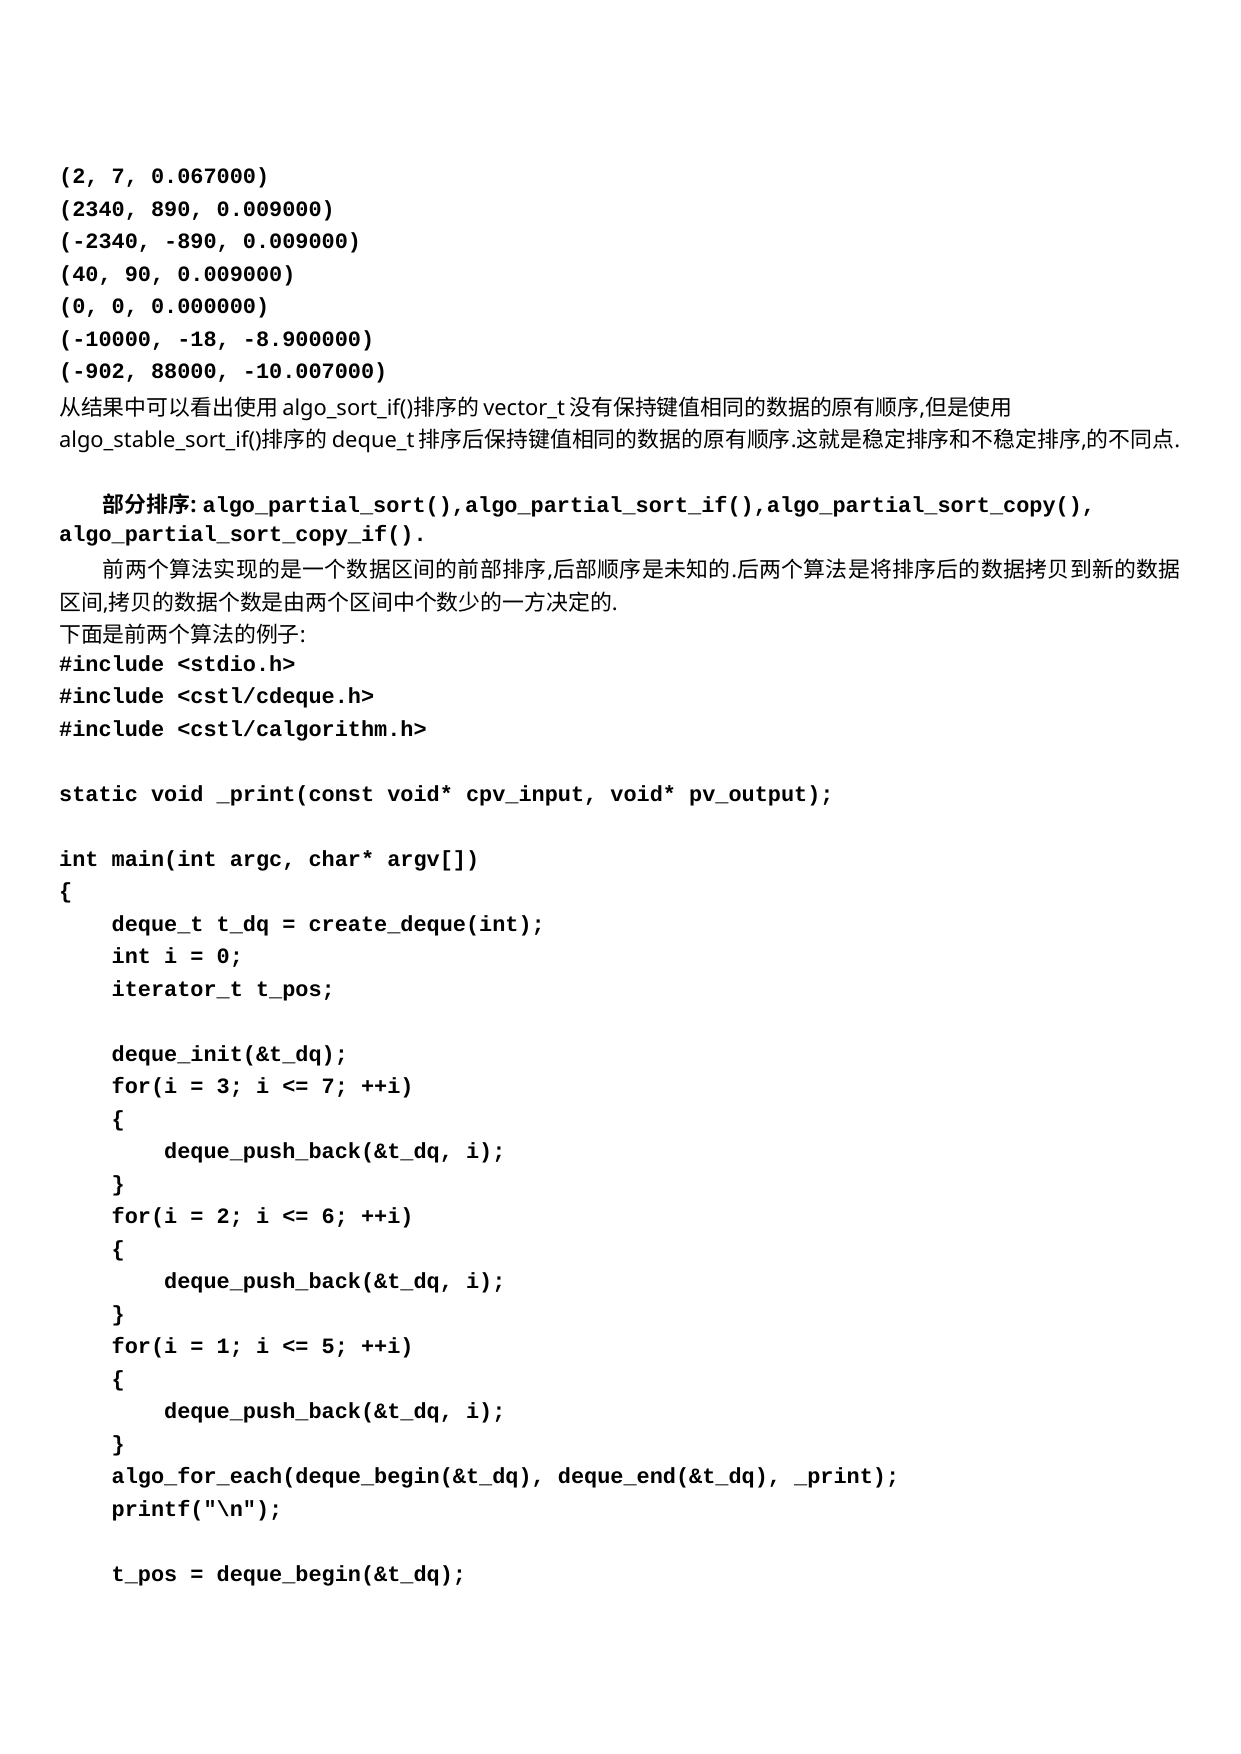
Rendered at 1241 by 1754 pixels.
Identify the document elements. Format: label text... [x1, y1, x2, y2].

text 下面是前两个算法的例子: [59, 617, 1181, 649]
text (2, 7, 0.067000) [59, 162, 1181, 194]
text { [59, 1234, 1181, 1267]
text (-10000, -18, -8.900000) [59, 324, 1181, 357]
text algo_for_each(deque_begin(&t_dq), deque_end(&t_dq), _print); [59, 1462, 1181, 1494]
text (0, 0, 0.000000) [59, 292, 1181, 324]
text t_pos = deque_begin(&t_dq); [59, 1559, 1181, 1592]
text (40, 90, 0.009000) [59, 259, 1181, 292]
text deque_init(&t_dq); [59, 1039, 1181, 1072]
text deque_push_back(&t_dq, i); [59, 1267, 1181, 1299]
text int main(int argc, char* argv[]) [59, 844, 1181, 877]
text for(i = 2; i <= 6; ++i) [59, 1202, 1181, 1234]
text #include <stdio.h> [59, 649, 1181, 682]
text printf("\n"); [59, 1494, 1181, 1527]
text } [59, 1169, 1181, 1202]
text (-902, 88000, -10.007000) [59, 357, 1181, 389]
text deque_push_back(&t_dq, i); [59, 1137, 1181, 1169]
text (-2340, -890, 0.009000) [59, 227, 1181, 259]
text 从结果中可以看出使用algo_sort_if()排序的vector_t没有保持键值相同的数据的原有顺序,但是使用 [59, 389, 1181, 422]
text iterator_t t_pos; [59, 974, 1181, 1007]
text } [59, 1299, 1181, 1332]
text deque_t t_dq = create_deque(int); [59, 909, 1181, 942]
text int i = 0; [59, 942, 1181, 974]
text for(i = 1; i <= 5; ++i) [59, 1332, 1181, 1364]
text { [59, 1104, 1181, 1137]
text 前两个算法实现的是一个数据区间的前部排序,后部顺序是未知的.后两个算法是将排序后的数据拷贝到新的数据区间,拷贝的数据个数是由两个区间中个数少的一方决定的. [59, 552, 1181, 617]
text } [59, 1429, 1181, 1462]
text #include <cstl/calgorithm.h> [59, 714, 1181, 747]
text algo_stable_sort_if()排序的deque_t排序后保持键值相同的数据的原有顺序.这就是稳定排序和不稳定排序,的不同点. [59, 422, 1181, 454]
text 部分排序: algo_partial_sort(),algo_partial_sort_if(),algo_partial_sort_copy(), [59, 487, 1181, 519]
text deque_push_back(&t_dq, i); [59, 1397, 1181, 1429]
text for(i = 3; i <= 7; ++i) [59, 1072, 1181, 1104]
text static void _print(const void* cpv_input, void* pv_output); [59, 779, 1181, 812]
text #include <cstl/cdeque.h> [59, 682, 1181, 714]
text { [59, 1364, 1181, 1397]
text algo_partial_sort_copy_if(). [59, 519, 1181, 552]
text (2340, 890, 0.009000) [59, 194, 1181, 227]
text { [59, 877, 1181, 909]
